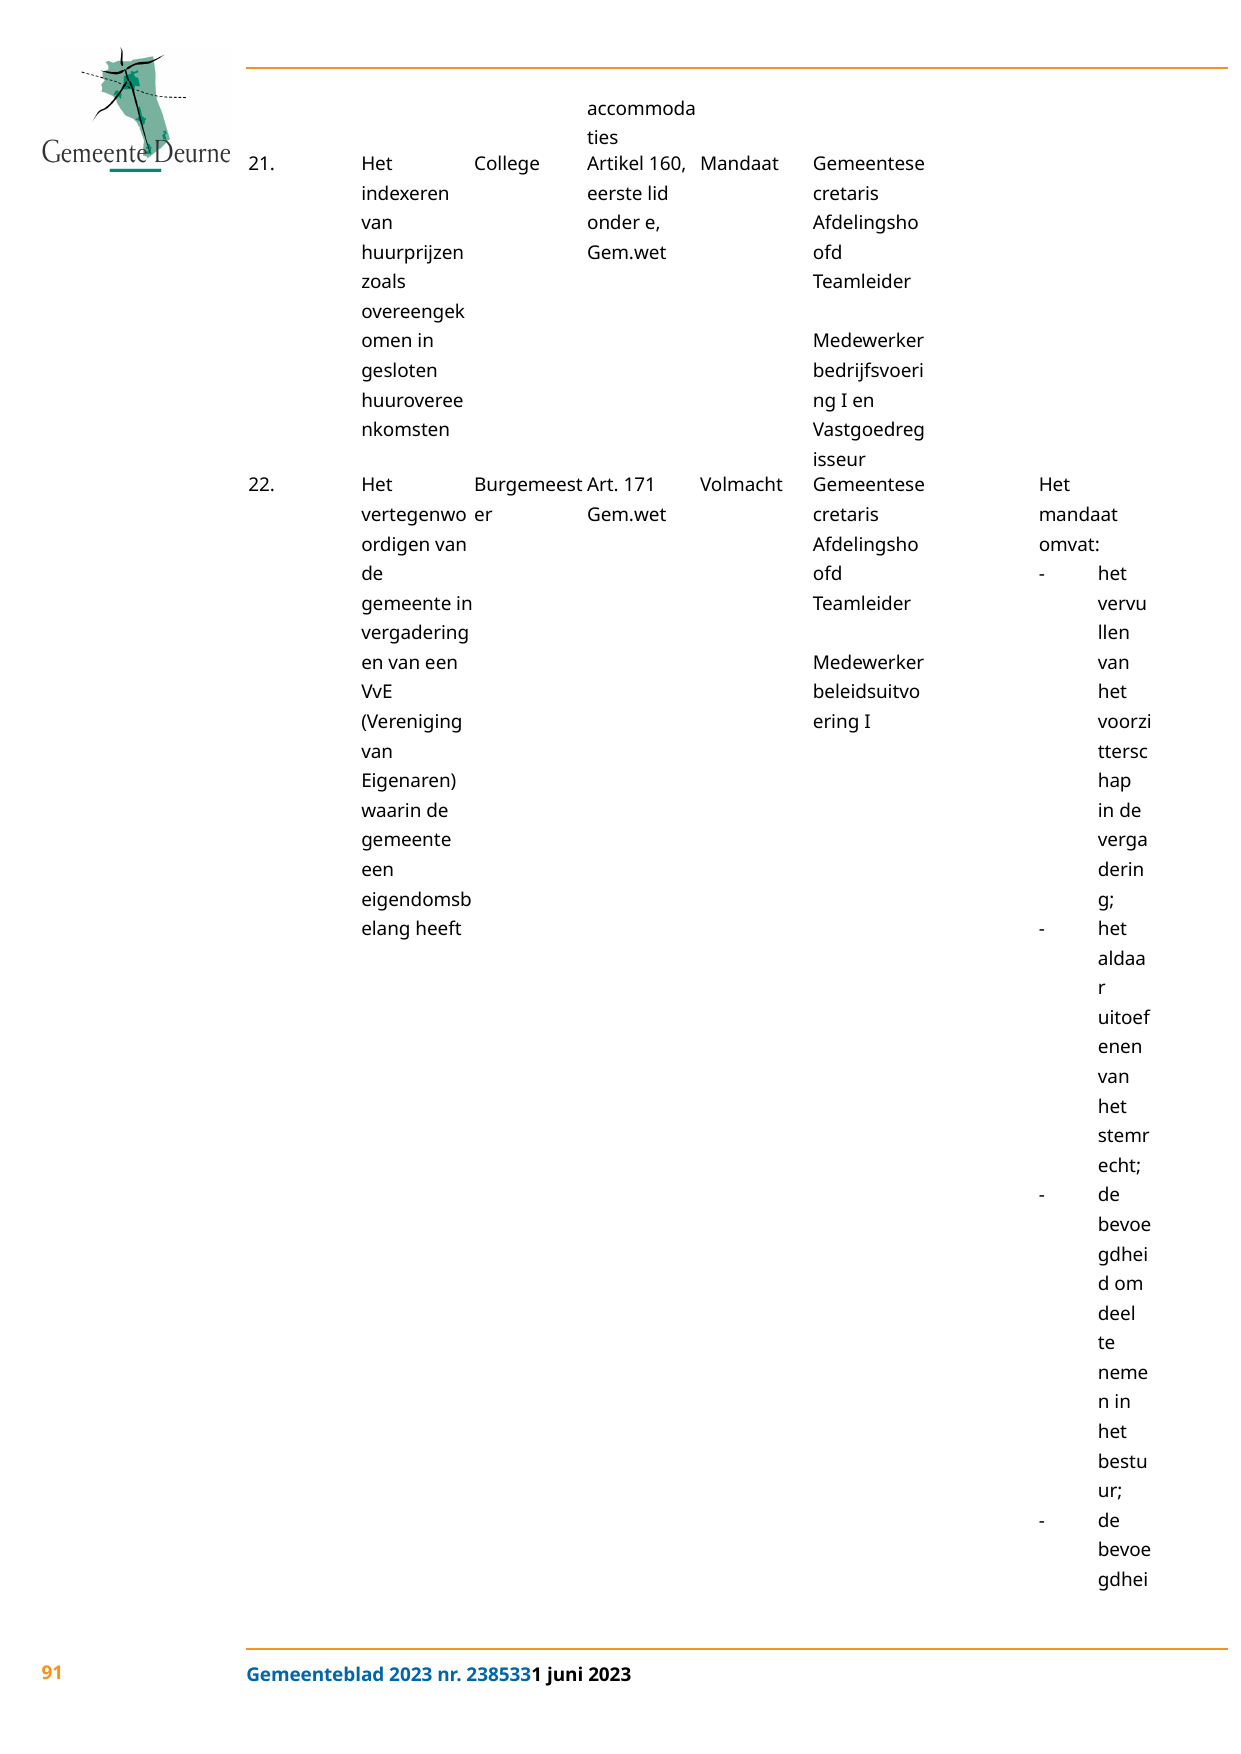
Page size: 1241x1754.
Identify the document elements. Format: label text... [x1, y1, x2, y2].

table_cell [1039, 150, 1152, 472]
table_cell Art. 171 Gem.wet [587, 472, 700, 1592]
table_cell [361, 95, 474, 150]
table_cell 22. [248, 472, 361, 1592]
table_cell [1039, 95, 1152, 150]
table_cell Volmacht [700, 472, 813, 1592]
table_cell Het indexeren van huurprijzen zoals overeengekomen in gesloten huurovereenkomsten [361, 150, 474, 472]
table_cell Burgemeester [474, 472, 587, 1592]
table_cell [926, 472, 1038, 1592]
table_cell [813, 95, 926, 150]
table_cell Gemeentesecretaris Afdelingshoofd Teamleider Medewerker bedrijfsvoering I en Vastgoedregisseur [813, 150, 926, 472]
table_cell [248, 95, 361, 150]
table_cell [474, 95, 587, 150]
table_cell [926, 150, 1038, 472]
table_cell Het vertegenwoordigen van de gemeente in vergaderingen van een VvE (Vereniging van Eigenaren) waarin de gemeente een eigendomsbelang heeft [361, 472, 474, 1592]
table_cell [926, 95, 1038, 150]
table_cell [700, 95, 813, 150]
picture [41, 47, 231, 172]
table_cell College [474, 150, 587, 472]
table_cell accommodaties [587, 95, 700, 150]
table_cell Mandaat [700, 150, 813, 472]
table_cell Het mandaat omvat: het vervullen van het voorzitterschap in de vergadering; het aldaar uitoefenen van het stemrecht; de bevoegdheid om deel te nemen in het bestuur; de bevoegdhei [1039, 472, 1152, 1592]
table_cell Gemeentesecretaris Afdelingshoofd Teamleider Medewerker beleidsuitvoering I [813, 472, 926, 1592]
table_cell 21. [248, 150, 361, 472]
table_cell Artikel 160, eerste lid onder e, Gem.wet [587, 150, 700, 472]
